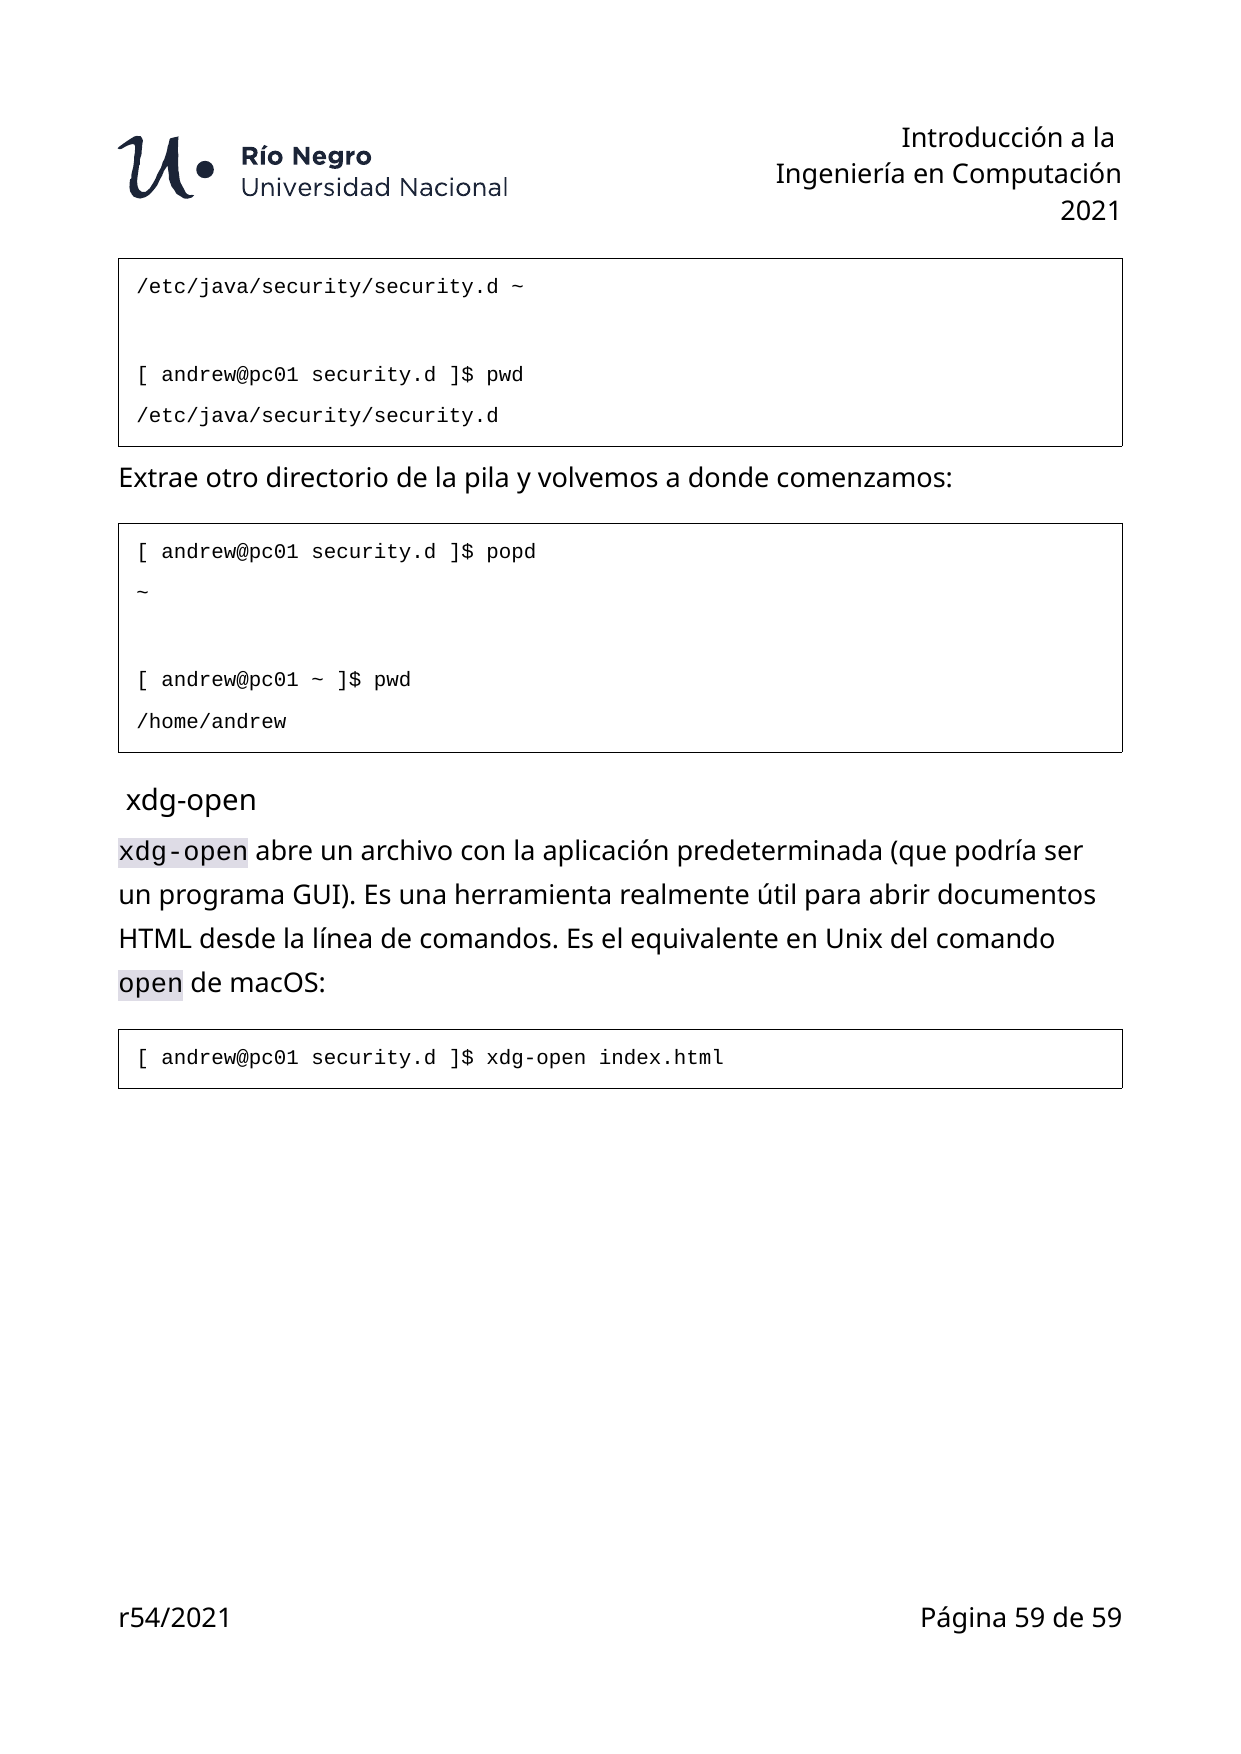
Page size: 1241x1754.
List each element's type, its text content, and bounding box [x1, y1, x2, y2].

text /home/andrew [119, 693, 1122, 752]
text Extrae otro directorio de la pila y volvemos a donde comenzamos: [118, 458, 1122, 495]
text /etc/java/security/security.d ~ [119, 259, 1122, 300]
text [ andrew@pc01 security.d ]$ pwd [119, 346, 1122, 387]
text [ andrew@pc01 security.d ]$ popd [119, 524, 1122, 564]
text [ andrew@pc01 security.d ]$ xdg-open index.html [119, 1030, 1122, 1088]
text xdg-open abre un archivo con la aplicación predeterminada (que podría ser un programa GUI). Es una herramienta realmente útil para abrir documentos HTML desde la línea de comandos. Es el equivalente en Unix del comando open de macOS: [118, 831, 1122, 1001]
text ~ [119, 564, 1122, 606]
text /etc/java/security/security.d [119, 387, 1122, 446]
subtitle xdg-open [118, 779, 1122, 819]
text [ andrew@pc01 ~ ]$ pwd [119, 652, 1122, 693]
